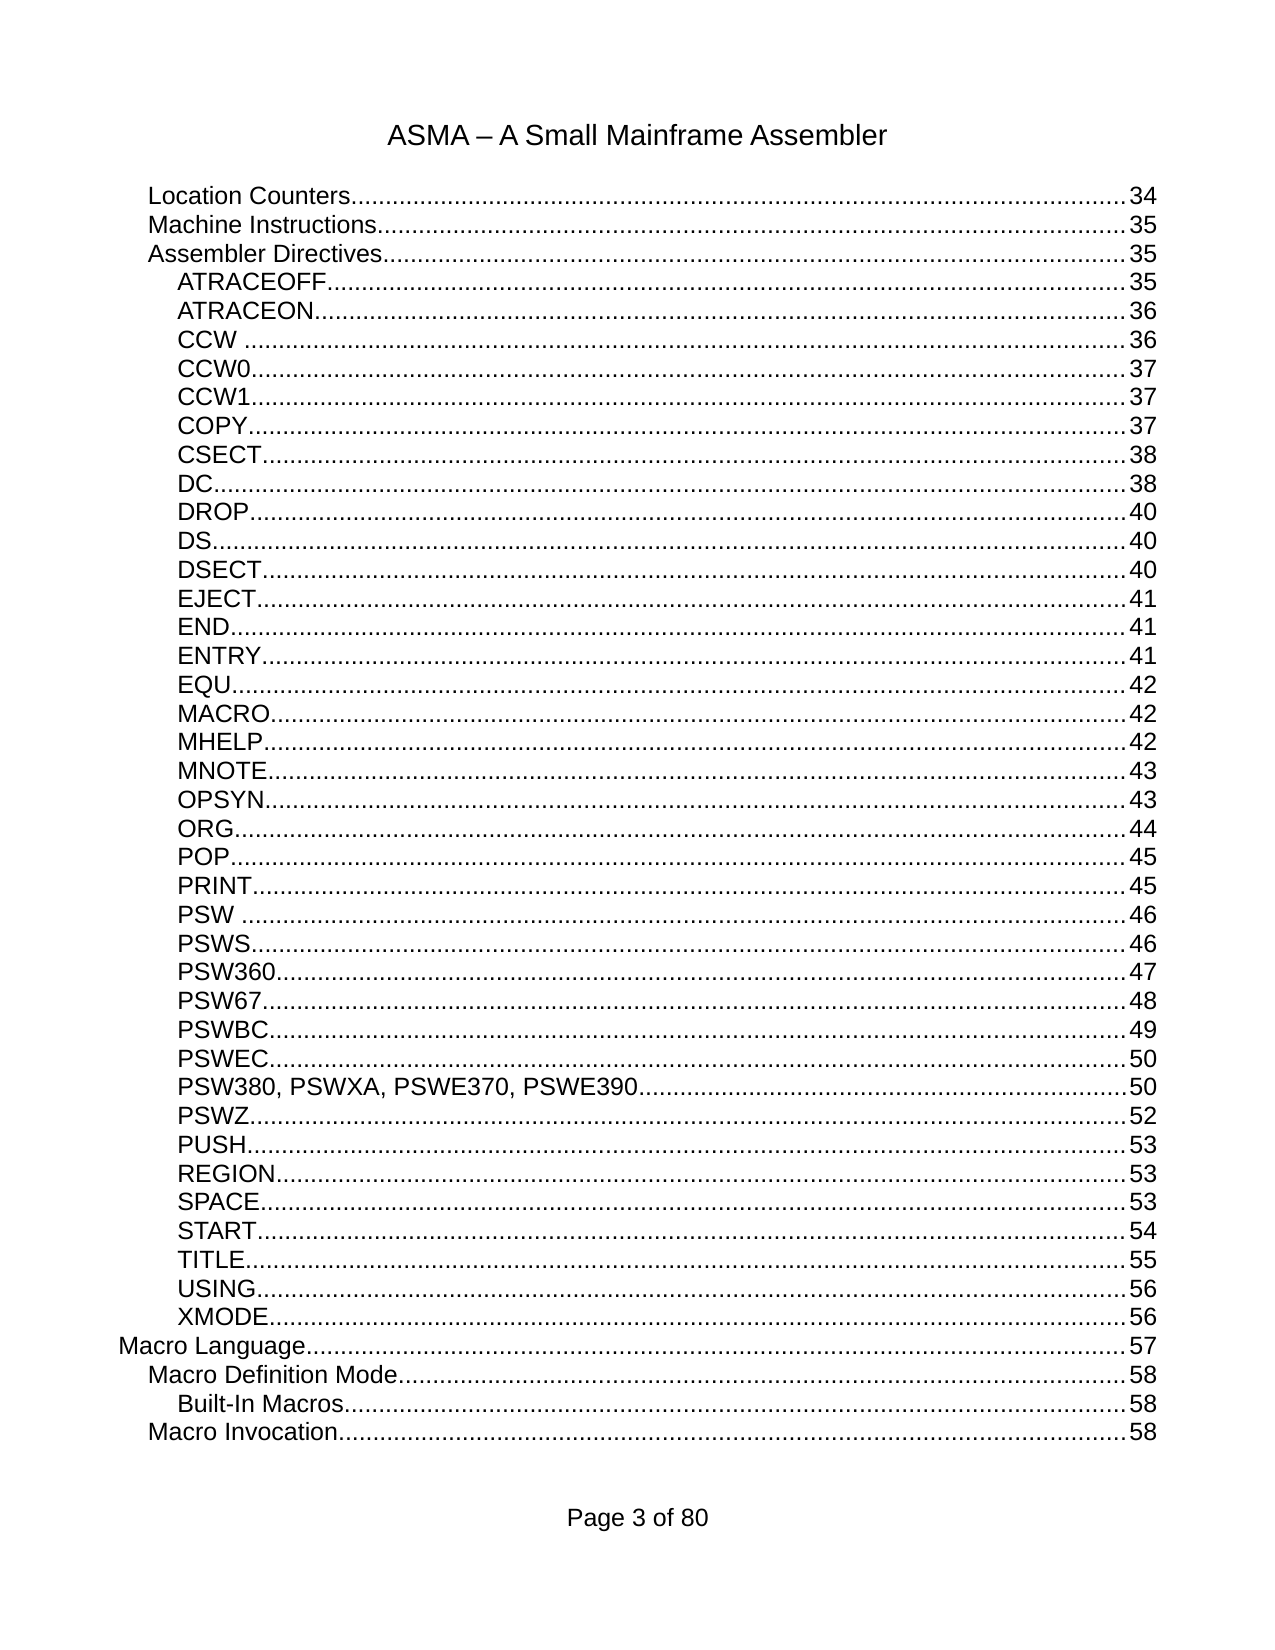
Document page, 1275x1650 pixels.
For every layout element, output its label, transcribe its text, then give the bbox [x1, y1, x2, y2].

text PSWZ 52 [177, 1101, 1157, 1130]
text Location Counters 34 [148, 181, 1157, 210]
text PSWBC 49 [177, 1015, 1157, 1044]
text END 41 [177, 612, 1157, 641]
text ATRACEON 36 [177, 296, 1157, 325]
text Built-In Macros 58 [177, 1389, 1157, 1417]
text DROP 40 [177, 497, 1157, 526]
text EJECT 41 [177, 584, 1157, 612]
text OPSYN 43 [177, 785, 1157, 814]
text PSW 46 [177, 900, 1157, 929]
text MHELP 42 [177, 727, 1157, 756]
text POP 45 [177, 842, 1157, 871]
text DS 40 [177, 526, 1157, 555]
text PSWEC 50 [177, 1044, 1157, 1072]
text Macro Language 57 [118, 1331, 1157, 1360]
text TITLE 55 [177, 1245, 1157, 1274]
text PUSH 53 [177, 1130, 1157, 1159]
text DC 38 [177, 469, 1157, 497]
text ORG 44 [177, 814, 1157, 842]
text Macro Invocation 58 [148, 1417, 1157, 1446]
text DSECT 40 [177, 555, 1157, 584]
text USING 56 [177, 1274, 1157, 1302]
text Machine Instructions 35 [148, 210, 1157, 239]
text Assembler Directives 35 [148, 239, 1157, 267]
text PSW380, PSWXA, PSWE370, PSWE390 50 [177, 1072, 1157, 1101]
text CCW0 37 [177, 354, 1157, 382]
text REGION 53 [177, 1159, 1157, 1187]
text START 54 [177, 1216, 1157, 1245]
text EQU 42 [177, 670, 1157, 699]
text CCW 36 [177, 325, 1157, 354]
text SPACE 53 [177, 1187, 1157, 1216]
text MNOTE 43 [177, 756, 1157, 785]
text PSW67 48 [177, 986, 1157, 1015]
text XMODE 56 [177, 1302, 1157, 1331]
text PRINT 45 [177, 871, 1157, 900]
text CCW1 37 [177, 382, 1157, 411]
text ATRACEOFF 35 [177, 267, 1157, 296]
text CSECT 38 [177, 440, 1157, 469]
text PSWS 46 [177, 929, 1157, 957]
text COPY 37 [177, 411, 1157, 440]
text MACRO 42 [177, 699, 1157, 727]
text PSW360 47 [177, 957, 1157, 986]
text ENTRY 41 [177, 641, 1157, 670]
text Macro Definition Mode 58 [148, 1360, 1157, 1389]
